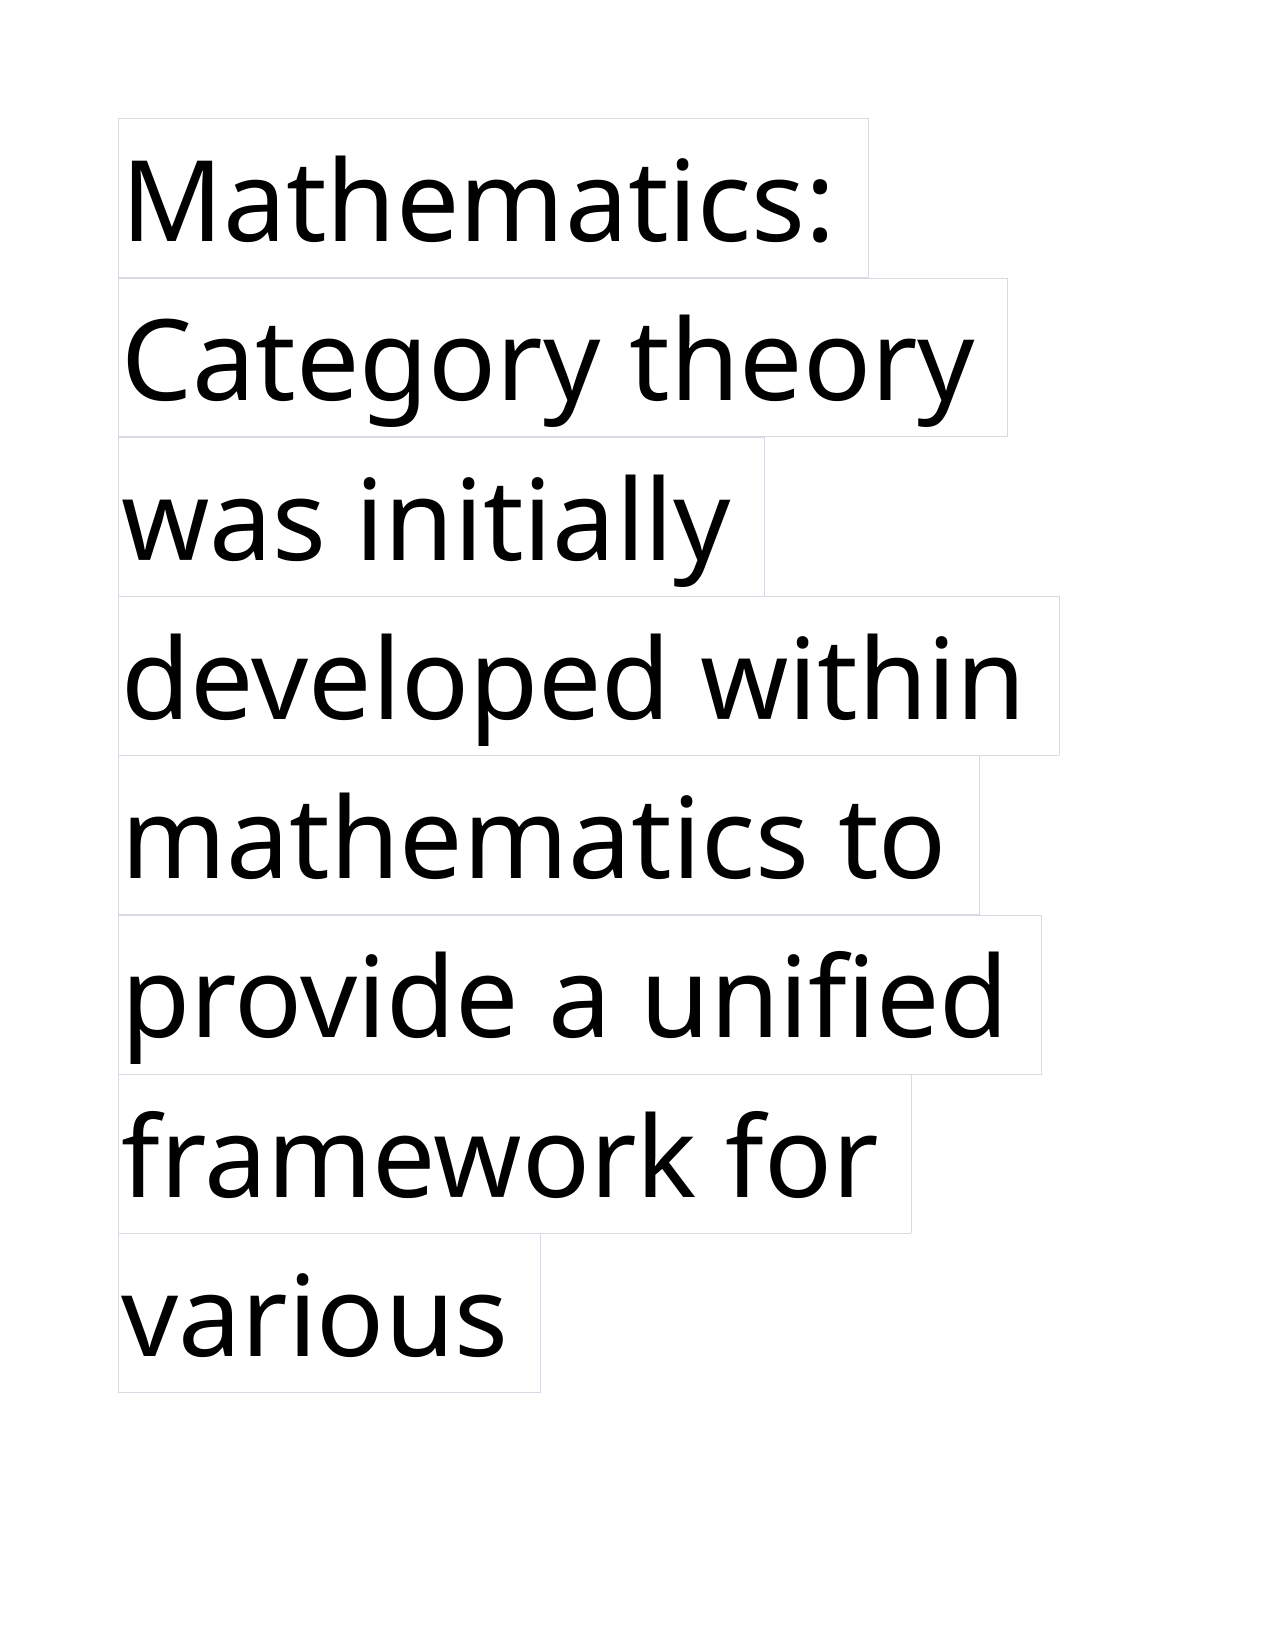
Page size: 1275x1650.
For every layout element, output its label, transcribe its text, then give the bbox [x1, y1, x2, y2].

text Mathematics: Category theory was initially developed within mathematics to provide a unified framework for various [119, 118, 1157, 1392]
